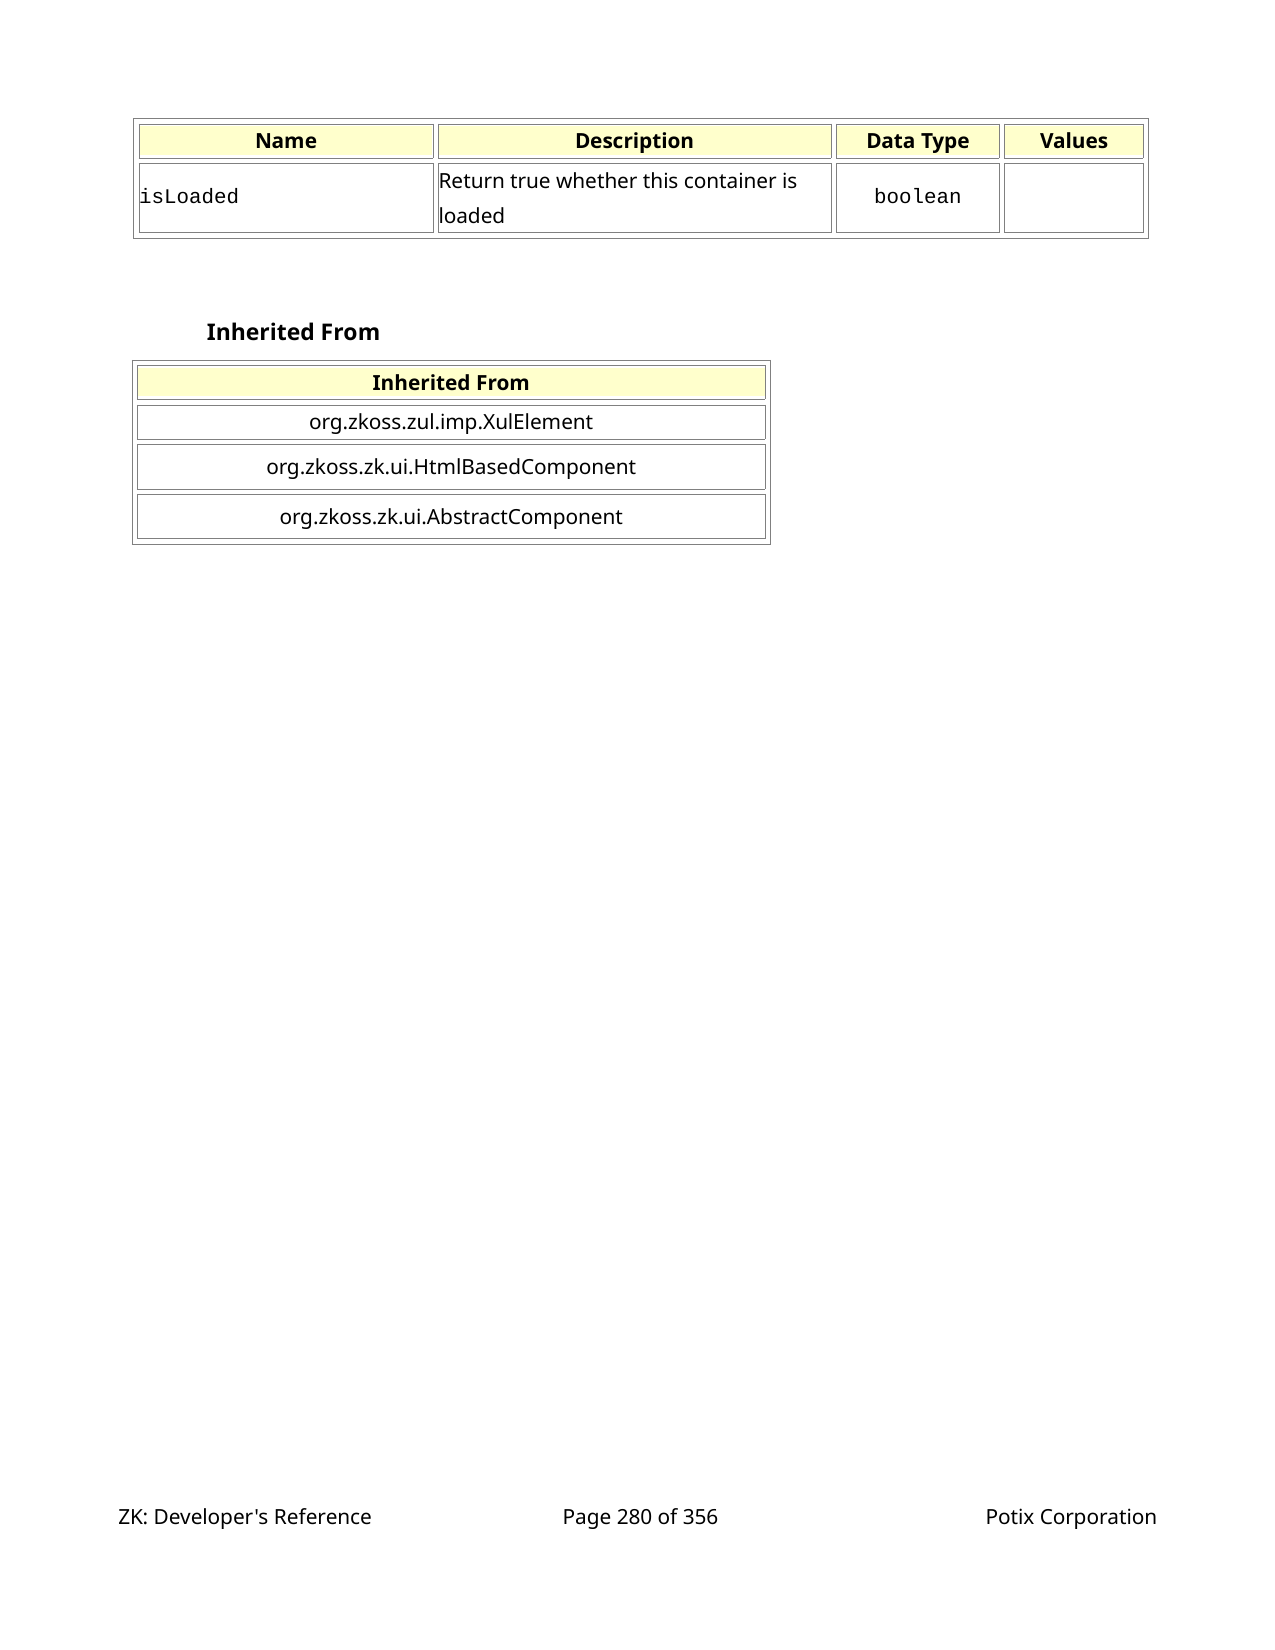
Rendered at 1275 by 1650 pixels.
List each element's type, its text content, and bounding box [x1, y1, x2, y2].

table_cell [1005, 164, 1143, 232]
table_cell org.zkoss.zk.ui.AbstractComponent [134, 489, 768, 538]
table_cell Return true whether this container is loaded [435, 158, 833, 232]
table_header Inherited From [134, 361, 768, 399]
table_cell org.zkoss.zul.imp.XulElement [134, 399, 768, 439]
table_header Name [136, 119, 435, 158]
table_header Data Type [834, 119, 1002, 158]
table_cell org.zkoss.zk.ui.HtmlBasedComponent [134, 439, 768, 488]
table_cell boolean [834, 158, 1002, 232]
table_cell [1002, 158, 1146, 232]
table_header Values [1002, 119, 1146, 158]
table_cell isLoaded [136, 158, 435, 232]
table_header Description [435, 119, 833, 158]
subtitle Inherited From [207, 316, 1157, 347]
